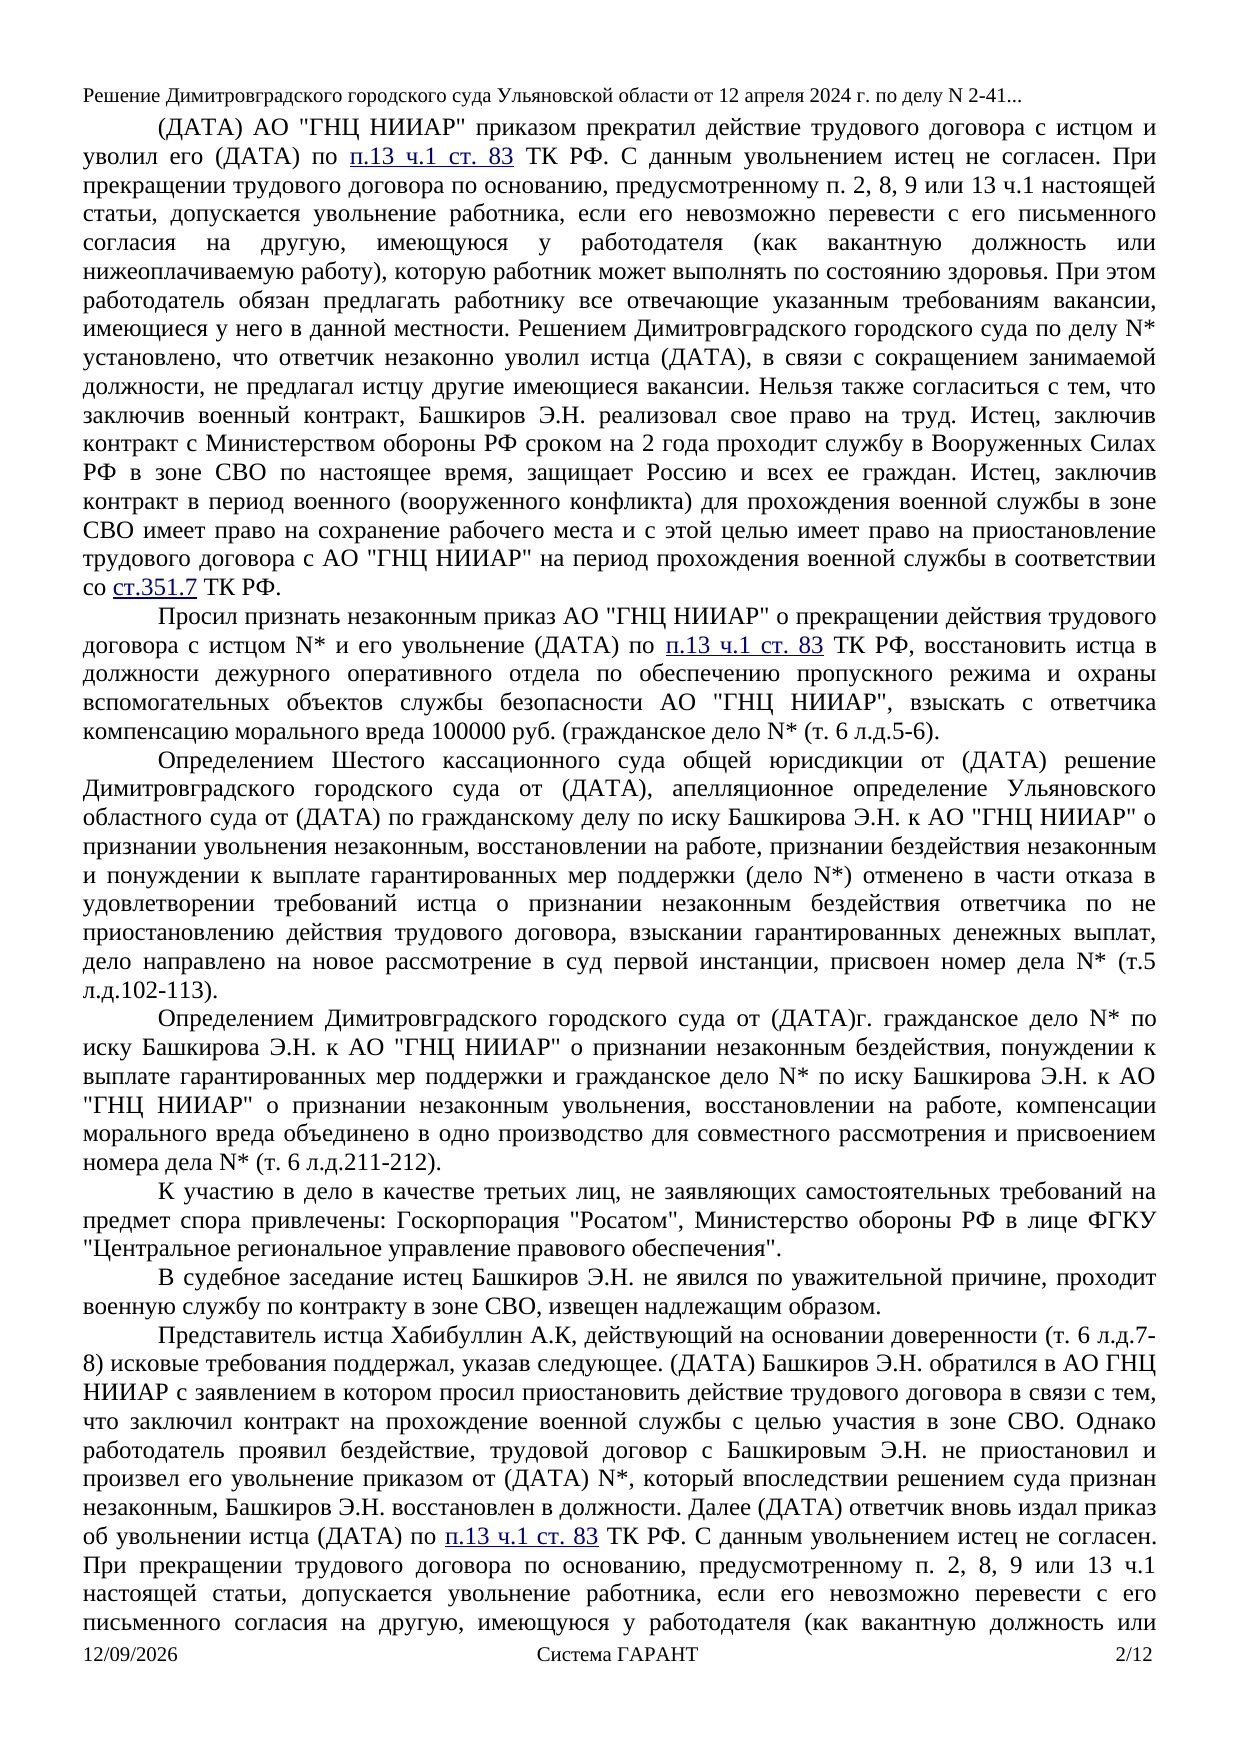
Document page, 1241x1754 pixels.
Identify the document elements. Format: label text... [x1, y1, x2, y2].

text Представитель истца Хабибуллин А.К, действующий на основании доверенности (т. 6 л.д.7-8) исковые требования поддержал, указав следующее. (ДАТА) Башкиров Э.Н. обратился в АО ГНЦ НИИАР с заявлением в котором просил приостановить действие трудового договора в связи с тем, что заключил контракт на прохождение военной службы с целью участия в зоне СВО. Однако работодатель проявил бездействие, трудовой договор с Башкировым Э.Н. не приостановил и произвел его увольнение приказом от (ДАТА) N*, который впоследствии решением суда признан незаконным, Башкиров Э.Н. восстановлен в должности. Далее (ДАТА) ответчик вновь издал приказ об увольнении истца (ДАТА) по п.13 ч.1 ст. 83 ТК РФ. С данным увольнением истец не согласен. При прекращении трудового договора по основанию, предусмотренному п. 2, 8, 9 или 13 ч.1 настоящей статьи, допускается увольнение работника, если его невозможно перевести с его письменного согласия на другую, имеющуюся у работодателя (как вакантную должность или [83, 1320, 1157, 1636]
text (ДАТА) АО "ГНЦ НИИАР" приказом прекратил действие трудового договора с истцом и уволил его (ДАТА) по п.13 ч.1 ст. 83 ТК РФ. С данным увольнением истец не согласен. При прекращении трудового договора по основанию, предусмотренному п. 2, 8, 9 или 13 ч.1 настоящей статьи, допускается увольнение работника, если его невозможно перевести с его письменного согласия на другую, имеющуюся у работодателя (как вакантную должность или нижеоплачиваемую работу), которую работник может выполнять по состоянию здоровья. При этом работодатель обязан предлагать работнику все отвечающие указанным требованиям вакансии, имеющиеся у него в данной местности. Решением Димитровградского городского суда по делу N* установлено, что ответчик незаконно уволил истца (ДАТА), в связи с сокращением занимаемой должности, не предлагал истцу другие имеющиеся вакансии. Нельзя также согласиться с тем, что заключив военный контракт, Башкиров Э.Н. реализовал свое право на труд. Истец, заключив контракт с Министерством обороны РФ сроком на 2 года проходит службу в Вооруженных Силах РФ в зоне СВО по настоящее время, защищает Россию и всех ее граждан. Истец, заключив контракт в период военного (вооруженного конфликта) для прохождения военной службы в зоне СВО имеет право на сохранение рабочего места и с этой целью имеет право на приостановление трудового договора с АО "ГНЦ НИИАР" на период прохождения военной службы в соответствии со ст.351.7 ТК РФ. [83, 112, 1157, 601]
text Просил признать незаконным приказ АО "ГНЦ НИИАР" о прекращении действия трудового договора с истцом N* и его увольнение (ДАТА) по п.13 ч.1 ст. 83 ТК РФ, восстановить истца в должности дежурного оперативного отдела по обеспечению пропускного режима и охраны вспомогательных объектов службы безопасности АО "ГНЦ НИИАР", взыскать с ответчика компенсацию морального вреда 100000 руб. (гражданское дело N* (т. 6 л.д.5-6). [83, 601, 1157, 745]
text Определением Шестого кассационного суда общей юрисдикции от (ДАТА) решение Димитровградского городского суда от (ДАТА), апелляционное определение Ульяновского областного суда от (ДАТА) по гражданскому делу по иску Башкирова Э.Н. к АО "ГНЦ НИИАР" о признании увольнения незаконным, восстановлении на работе, признании бездействия незаконным и понуждении к выплате гарантированных мер поддержки (дело N*) отменено в части отказа в удовлетворении требований истца о признании незаконным бездействия ответчика по не приостановлению действия трудового договора, взыскании гарантированных денежных выплат, дело направлено на новое рассмотрение в суд первой инстанции, присвоен номер дела N* (т.5 л.д.102-113). [83, 745, 1157, 1003]
text К участию в дело в качестве третьих лиц, не заявляющих самостоятельных требований на предмет спора привлечены: Госкорпорация "Росатом", Министерство обороны РФ в лице ФГКУ "Центральное региональное управление правового обеспечения". [83, 1176, 1157, 1262]
text Определением Димитровградского городского суда от (ДАТА)г. гражданское дело N* по иску Башкирова Э.Н. к АО "ГНЦ НИИАР" о признании незаконным бездействия, понуждении к выплате гарантированных мер поддержки и гражданское дело N* по иску Башкирова Э.Н. к АО "ГНЦ НИИАР" о признании незаконным увольнения, восстановлении на работе, компенсации морального вреда объединено в одно производство для совместного рассмотрения и присвоением номера дела N* (т. 6 л.д.211-212). [83, 1003, 1157, 1176]
text В судебное заседание истец Башкиров Э.Н. не явился по уважительной причине, проходит военную службу по контракту в зоне СВО, извещен надлежащим образом. [83, 1262, 1157, 1320]
